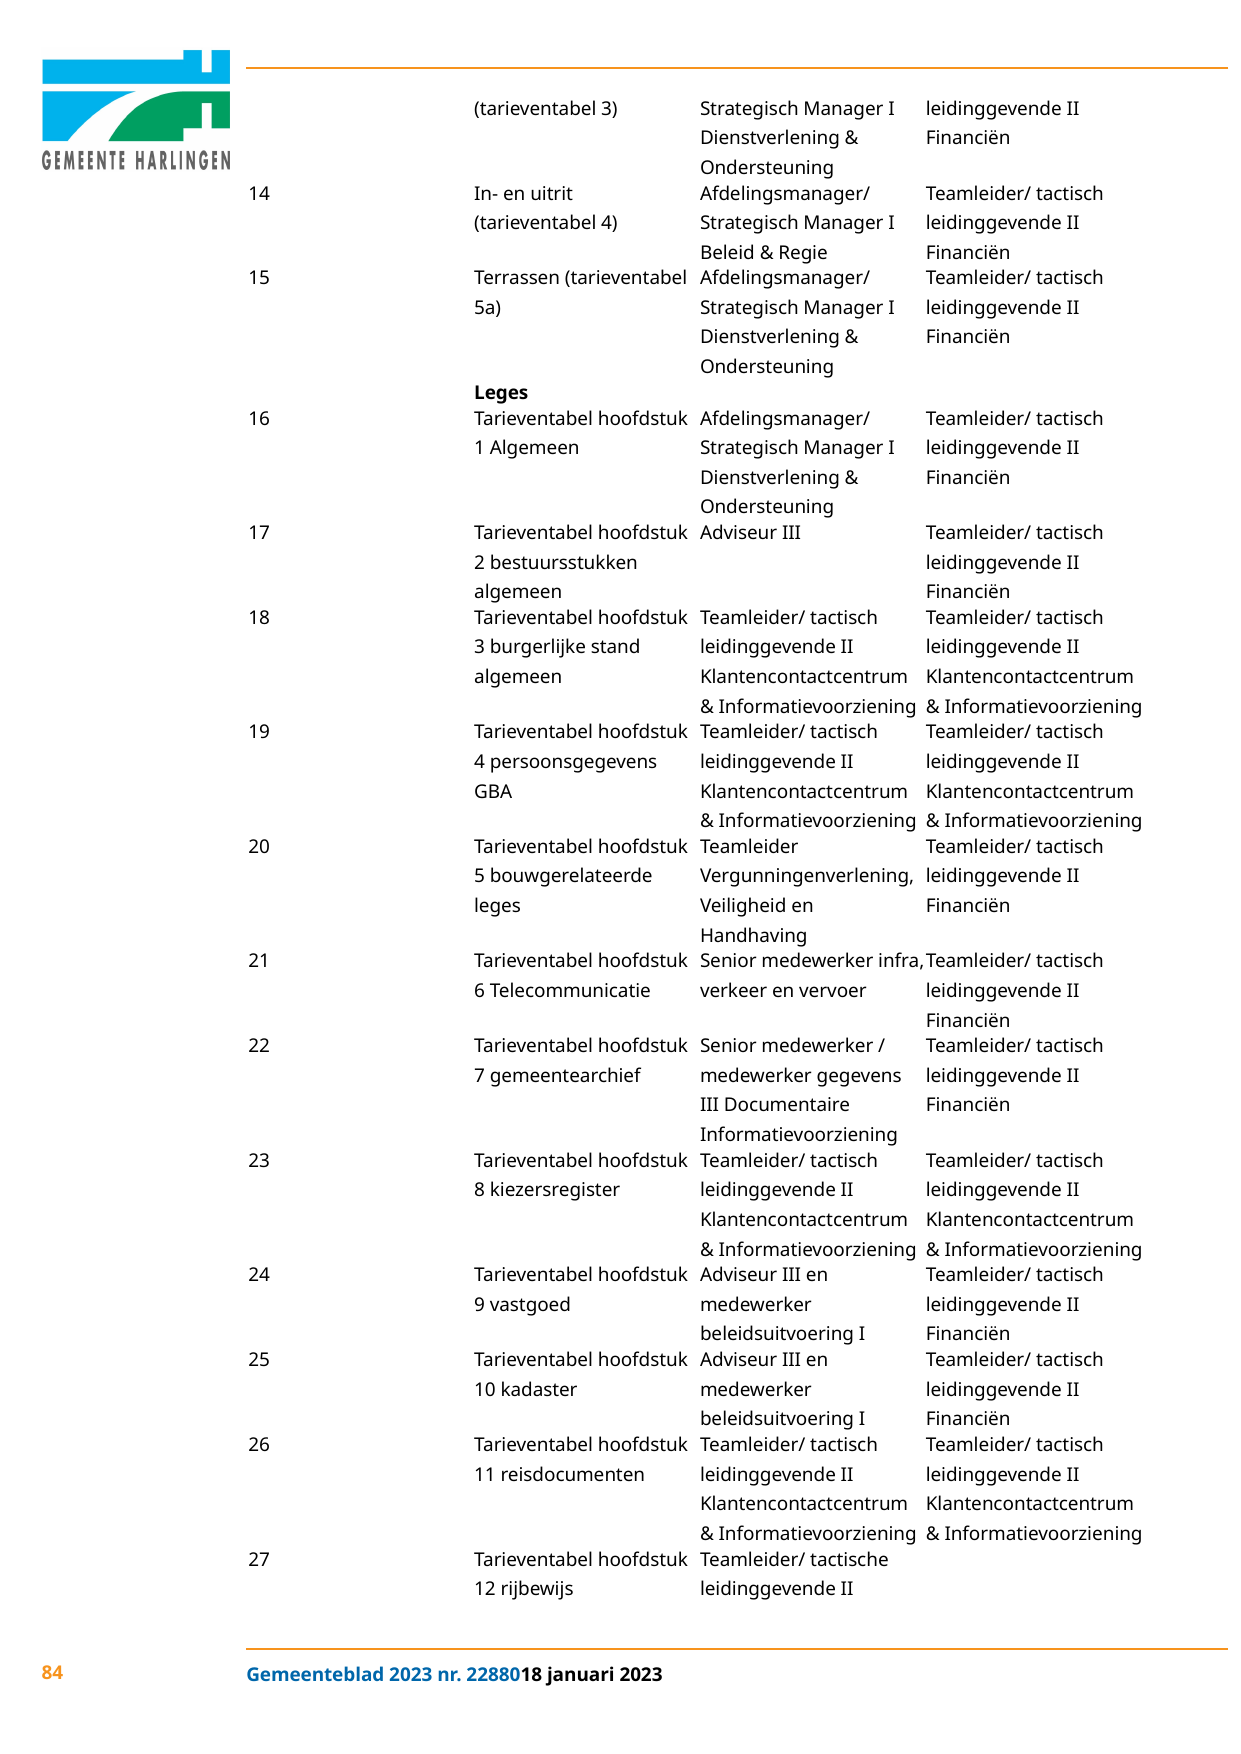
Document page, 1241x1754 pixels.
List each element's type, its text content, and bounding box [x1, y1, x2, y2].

table_cell (tarieventabel 3) [474, 95, 700, 180]
table_cell Leges [474, 379, 700, 405]
table_cell Afdelingsmanager/ Strategisch Manager I Beleid & Regie [700, 180, 926, 264]
table_cell Adviseur III [700, 519, 926, 604]
table_cell Tarieventabel hoofdstuk 4 persoonsgegevens GBA [474, 719, 700, 833]
table_cell Teamleider/ tactische leidinggevende II [700, 1546, 926, 1601]
table_cell Afdelingsmanager/ Strategisch Manager I Dienstverlening & Ondersteuning [700, 265, 926, 379]
table_cell 20 [248, 833, 474, 948]
table_cell Adviseur III en medewerker beleidsuitvoering I [700, 1261, 926, 1346]
table_cell Senior medewerker / medewerker gegevens III Documentaire Informatievoorziening [700, 1033, 926, 1147]
table_cell 21 [248, 948, 474, 1032]
table_cell Tarieventabel hoofdstuk 12 rijbewijs [474, 1546, 700, 1601]
table_cell Adviseur III en medewerker beleidsuitvoering I [700, 1346, 926, 1431]
table_cell Teamleider/ tactisch leidinggevende II Klantencontactcentrum & Informatievoorziening [700, 1431, 926, 1546]
table_cell [926, 1546, 1152, 1601]
table_cell [248, 379, 474, 405]
table_cell 18 [248, 604, 474, 719]
table_cell [248, 95, 474, 180]
table_cell Tarieventabel hoofdstuk 7 gemeentearchief [474, 1033, 700, 1147]
table_cell In- en uitrit (tarieventabel 4) [474, 180, 700, 264]
table_cell Teamleider/ tactisch leidinggevende II Financiën [926, 405, 1152, 519]
table_cell Terrassen (tarieventabel 5a) [474, 265, 700, 379]
table_cell Afdelingsmanager/ Strategisch Manager I Dienstverlening & Ondersteuning [700, 405, 926, 519]
table_cell 24 [248, 1261, 474, 1346]
table_cell 17 [248, 519, 474, 604]
table_cell Tarieventabel hoofdstuk 1 Algemeen [474, 405, 700, 519]
table_cell Teamleider/ tactisch leidinggevende II Klantencontactcentrum & Informatievoorziening [926, 604, 1152, 719]
table_cell Teamleider/ tactisch leidinggevende II Klantencontactcentrum & Informatievoorziening [926, 1147, 1152, 1261]
table_cell Tarieventabel hoofdstuk 8 kiezersregister [474, 1147, 700, 1261]
table_cell leidinggevende II Financiën [926, 95, 1152, 180]
table_cell Tarieventabel hoofdstuk 6 Telecommunicatie [474, 948, 700, 1032]
table_cell 27 [248, 1546, 474, 1601]
table_cell 26 [248, 1431, 474, 1546]
table_cell Teamleider/ tactisch leidinggevende II Financiën [926, 519, 1152, 604]
table_cell Teamleider/ tactisch leidinggevende II Financiën [926, 1346, 1152, 1431]
table_cell 16 [248, 405, 474, 519]
table_cell Teamleider/ tactisch leidinggevende II Klantencontactcentrum & Informatievoorziening [700, 719, 926, 833]
picture [41, 47, 231, 172]
table_cell Teamleider/ tactisch leidinggevende II Financiën [926, 180, 1152, 264]
table_cell 15 [248, 265, 474, 379]
table_cell Tarieventabel hoofdstuk 11 reisdocumenten [474, 1431, 700, 1546]
table_cell Teamleider/ tactisch leidinggevende II Financiën [926, 265, 1152, 379]
table_cell Teamleider/ tactisch leidinggevende II Financiën [926, 1033, 1152, 1147]
table_cell Tarieventabel hoofdstuk 10 kadaster [474, 1346, 700, 1431]
table_cell 22 [248, 1033, 474, 1147]
table_cell 19 [248, 719, 474, 833]
table_cell Teamleider/ tactisch leidinggevende II Klantencontactcentrum & Informatievoorziening [926, 1431, 1152, 1546]
table_cell Tarieventabel hoofdstuk 5 bouwgerelateerde leges [474, 833, 700, 948]
table_cell Tarieventabel hoofdstuk 2 bestuursstukken algemeen [474, 519, 700, 604]
table_cell 23 [248, 1147, 474, 1261]
table_cell [926, 379, 1152, 405]
table_cell Teamleider/ tactisch leidinggevende II Financiën [926, 833, 1152, 948]
table_cell Teamleider/ tactisch leidinggevende II Klantencontactcentrum & Informatievoorziening [926, 719, 1152, 833]
table_cell 14 [248, 180, 474, 264]
table_cell Teamleider/ tactisch leidinggevende II Klantencontactcentrum & Informatievoorziening [700, 604, 926, 719]
table_cell Tarieventabel hoofdstuk 9 vastgoed [474, 1261, 700, 1346]
table_cell Strategisch Manager I Dienstverlening & Ondersteuning [700, 95, 926, 180]
table_cell 25 [248, 1346, 474, 1431]
table_cell [700, 379, 926, 405]
table_cell Teamleider/ tactisch leidinggevende II Klantencontactcentrum & Informatievoorziening [700, 1147, 926, 1261]
table_cell Teamleider Vergunningenverlening, Veiligheid en Handhaving [700, 833, 926, 948]
table_cell Senior medewerker infra, verkeer en vervoer [700, 948, 926, 1032]
table_cell Tarieventabel hoofdstuk 3 burgerlijke stand algemeen [474, 604, 700, 719]
table_cell Teamleider/ tactisch leidinggevende II Financiën [926, 1261, 1152, 1346]
table_cell Teamleider/ tactisch leidinggevende II Financiën [926, 948, 1152, 1032]
